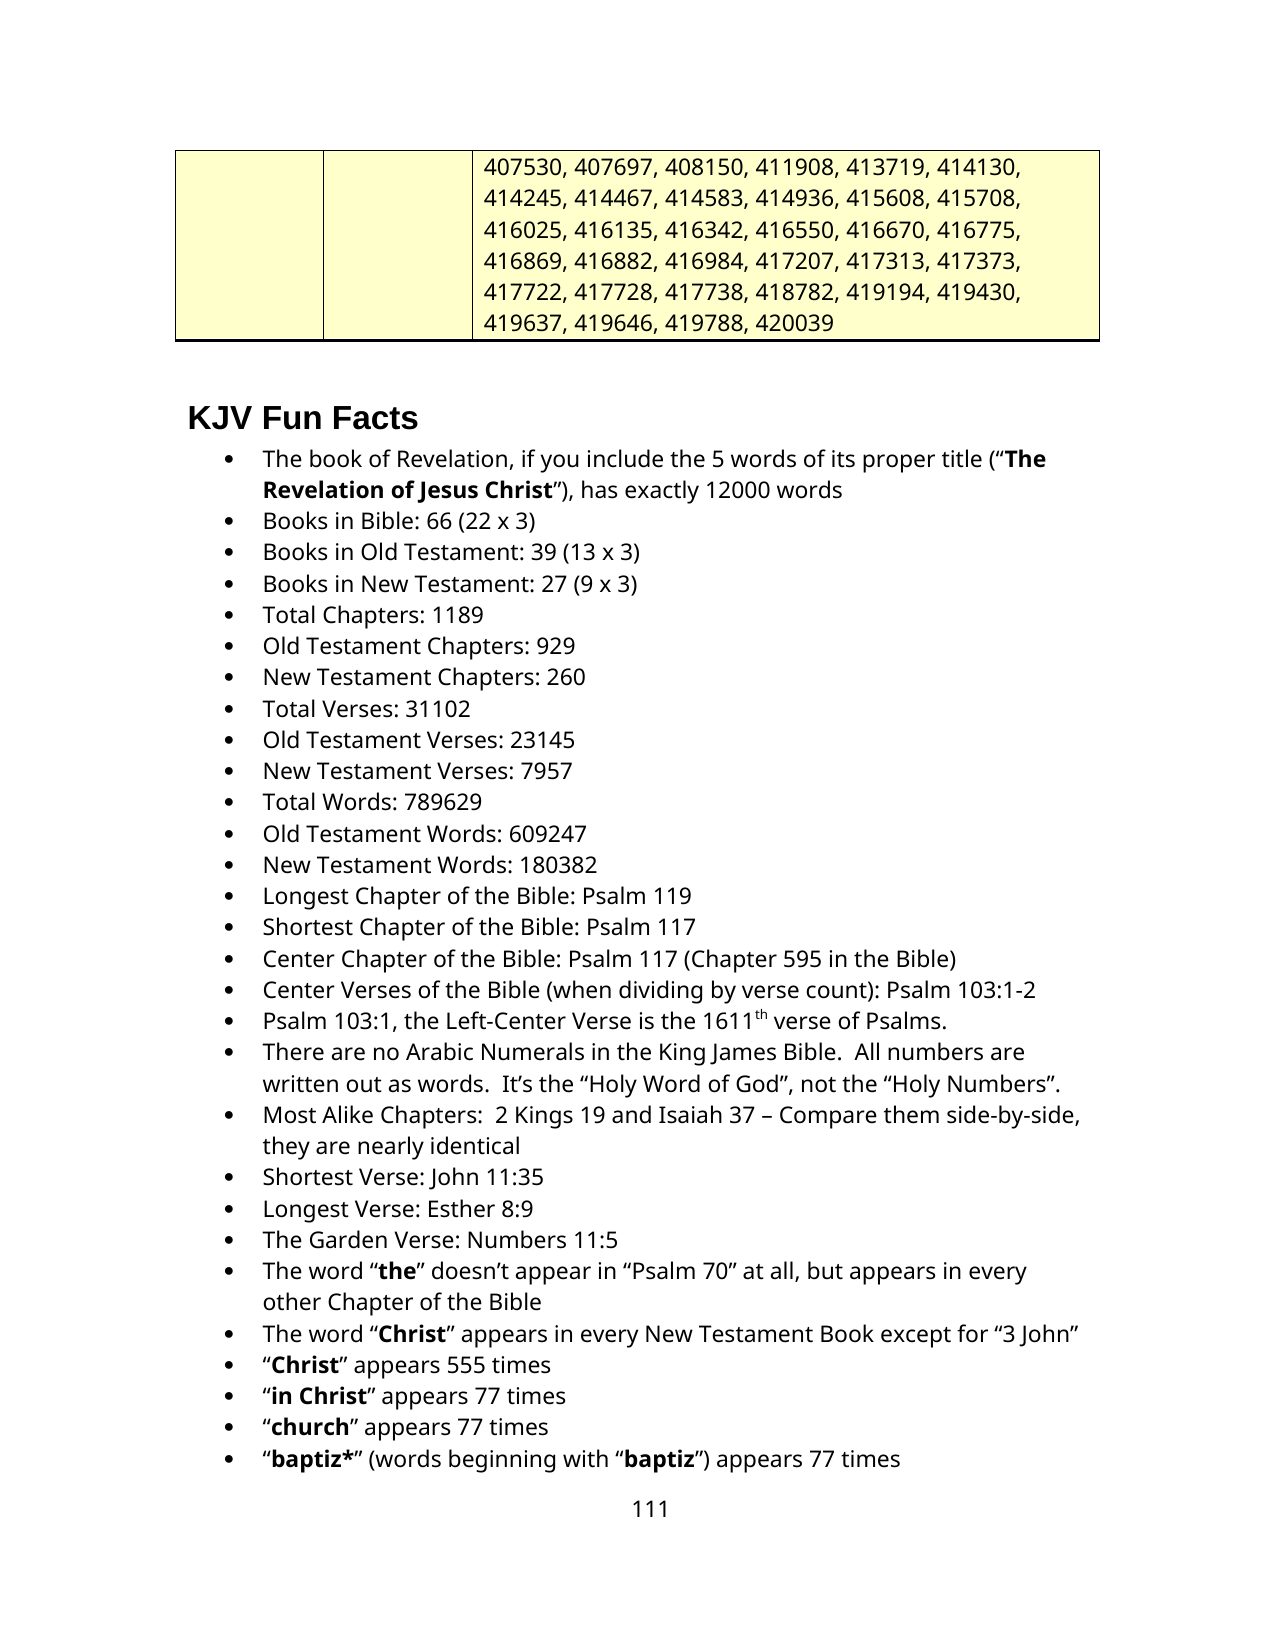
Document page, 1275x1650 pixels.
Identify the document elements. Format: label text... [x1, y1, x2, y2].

list New Testament Words: 180382 [225, 849, 1087, 880]
list The Garden Verse: Numbers 11:5 [225, 1224, 1087, 1255]
list Longest Verse: Esther 8:9 [225, 1193, 1087, 1224]
list Longest Chapter of the Bible: Psalm 119 [225, 880, 1087, 911]
list There are no Arabic Numerals in the King James Bible. All numbers are written out as words. It’s the “Holy Word of God”, not the “Holy Numbers”. [225, 1036, 1087, 1099]
list Old Testament Chapters: 929 [225, 630, 1087, 661]
list New Testament Chapters: 260 [225, 661, 1087, 693]
table_cell 407530, 407697, 408150, 411908, 413719, 414130, 414245, 414467, 414583, 414936, 415608, 415708, 416025, 416135, 416342, 416550, 416670, 416775, 416869, 416882, 416984, 417207, 417313, 417373, 417722, 417728, 417738, 418782, 419194, 419430, 419637, 419646, 419788, 420039 [473, 151, 1099, 338]
list “in Christ” appears 77 times [225, 1380, 1087, 1411]
list The word “the” doesn’t appear in “Psalm 70” at all, but appears in every other Chapter of the Bible [225, 1255, 1087, 1318]
list Old Testament Words: 609247 [225, 818, 1087, 849]
table_cell [324, 151, 472, 338]
list Shortest Chapter of the Bible: Psalm 117 [225, 911, 1087, 943]
list The book of Revelation, if you include the 5 words of its proper title (“The Revelation of Jesus Christ”), has exactly 12000 words [225, 443, 1087, 505]
list Most Alike Chapters: 2 Kings 19 and Isaiah 37 – Compare them side-by-side, they are nearly identical [225, 1099, 1087, 1161]
list Center Chapter of the Bible: Psalm 117 (Chapter 595 in the Bible) [225, 943, 1087, 974]
list Total Verses: 31102 [225, 693, 1087, 724]
list Books in Old Testament: 39 (13 x 3) [225, 536, 1087, 568]
list Total Words: 789629 [225, 786, 1087, 818]
list “Christ” appears 555 times [225, 1349, 1087, 1380]
list New Testament Verses: 7957 [225, 755, 1087, 786]
list Psalm 103:1, the Left-Center Verse is the 1611th verse of Psalms. [225, 1005, 1087, 1036]
subtitle KJV Fun Facts [187, 398, 1087, 436]
list Total Chapters: 1189 [225, 599, 1087, 630]
list “baptiz*” (words beginning with “baptiz”) appears 77 times [225, 1443, 1087, 1474]
table_cell [176, 151, 323, 338]
list Shortest Verse: John 11:35 [225, 1161, 1087, 1193]
list The word “Christ” appears in every New Testament Book except for “3 John” [225, 1318, 1087, 1349]
list Books in New Testament: 27 (9 x 3) [225, 568, 1087, 599]
list Old Testament Verses: 23145 [225, 724, 1087, 755]
list “church” appears 77 times [225, 1411, 1087, 1443]
list Center Verses of the Bible (when dividing by verse count): Psalm 103:1-2 [225, 974, 1087, 1005]
list Books in Bible: 66 (22 x 3) [225, 505, 1087, 536]
